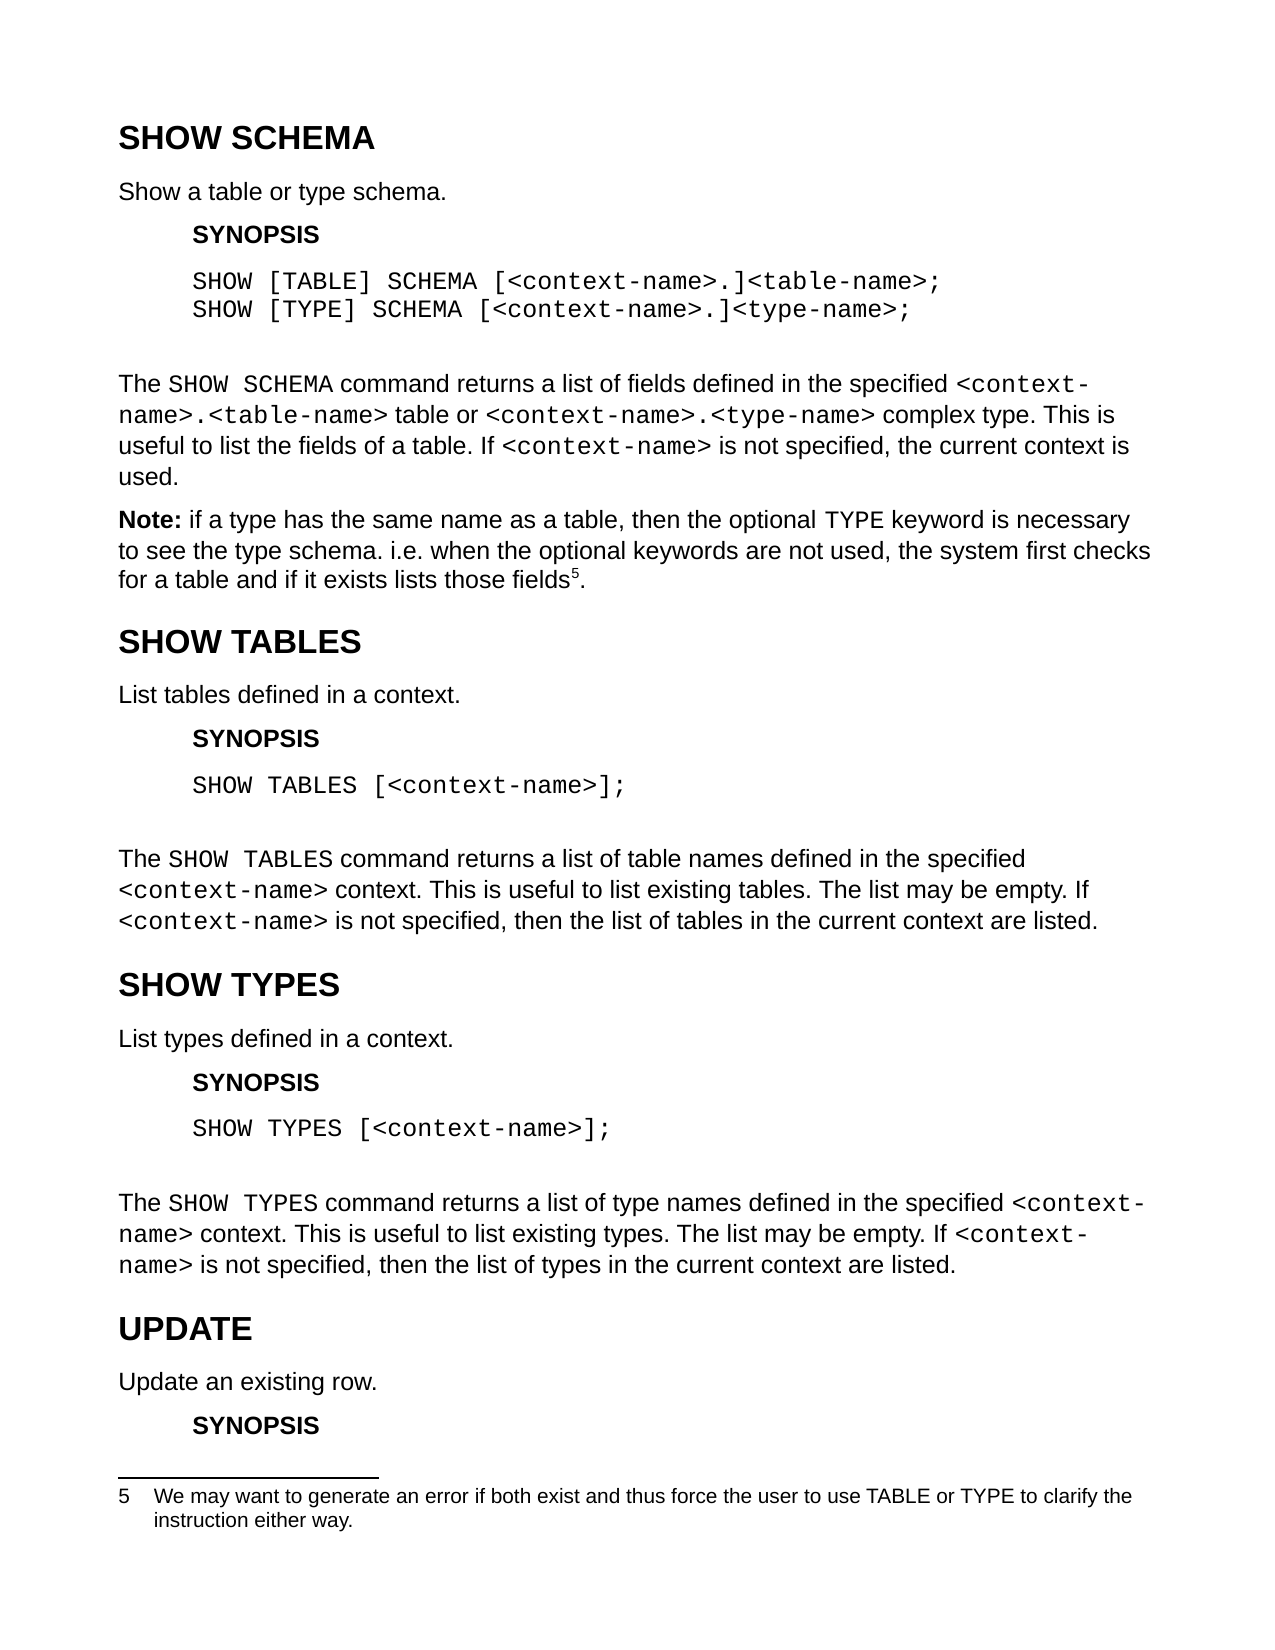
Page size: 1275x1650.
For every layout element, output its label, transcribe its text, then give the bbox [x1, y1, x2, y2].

text The SHOW TABLES command returns a list of table names defined in the specified <context-name> context. This is useful to list existing tables. The list may be empty. If <context-name> is not specified, then the list of tables in the current context are listed. [118, 844, 1157, 937]
text SYNOPSIS [192, 1411, 1157, 1440]
text SHOW [TABLE] SCHEMA [<context-name>.]<table-name>; SHOW [TYPE] SCHEMA [<context-name>.]<type-name>; [192, 268, 1157, 354]
text SYNOPSIS [192, 724, 1157, 753]
text The SHOW TYPES command returns a list of type names defined in the specified <context-name> context. This is useful to list existing types. The list may be empty. If <context-name> is not specified, then the list of types in the current context are listed. [118, 1188, 1157, 1281]
text List tables defined in a context. [118, 681, 1157, 709]
text Note: if a type has the same name as a table, then the optional TYPE keyword is necessary to see the type schema. i.e. when the optional keywords are not used, the system first checks for a table and if it exists lists those fields. [118, 505, 1157, 594]
text SYNOPSIS [192, 220, 1157, 249]
subtitle SHOW TABLES [118, 622, 1157, 661]
text SHOW TYPES [<context-name>]; [192, 1116, 1157, 1173]
subtitle SHOW TYPES [118, 966, 1157, 1004]
text Show a table or type schema. [118, 177, 1157, 205]
text We may want to generate an error if both exist and thus force the user to use TABLE or TYPE to clarify the instruction either way. [118, 1484, 1157, 1532]
subtitle UPDATE [118, 1309, 1157, 1347]
text Update an existing row. [118, 1367, 1157, 1396]
subtitle SHOW SCHEMA [118, 118, 1157, 157]
text List types defined in a context. [118, 1024, 1157, 1053]
text SHOW TABLES [<context-name>]; [192, 772, 1157, 829]
text SYNOPSIS [192, 1068, 1157, 1096]
text The SHOW SCHEMA command returns a list of fields defined in the specified <context-name>.<table-name> table or <context-name>.<type-name> complex type. This is useful to list the fields of a table. If <context-name> is not specified, the current context is used. [118, 369, 1157, 490]
